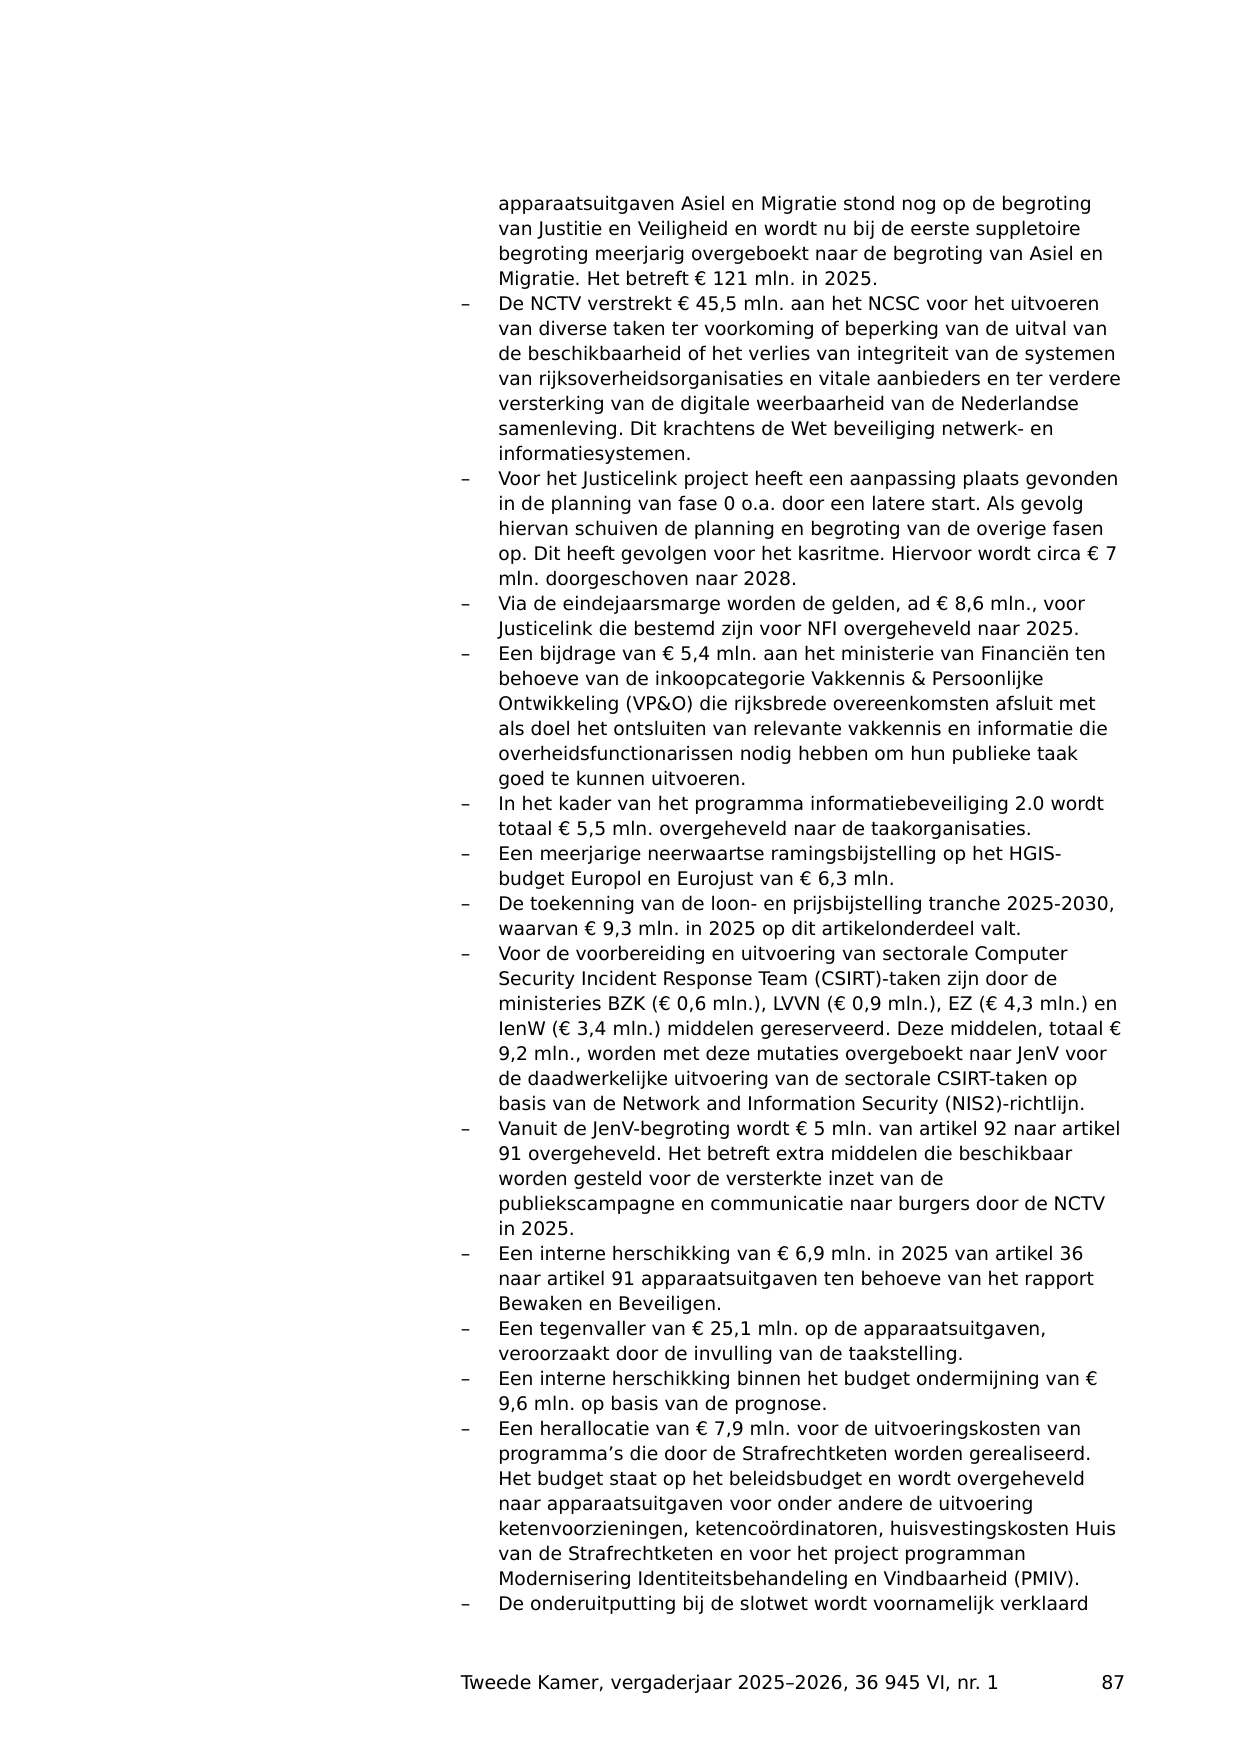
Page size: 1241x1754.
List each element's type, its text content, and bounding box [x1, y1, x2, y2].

list Voor de voorbereiding en uitvoering van sectorale Computer Security Incident Response Team (CSIRT)-taken zijn door de ministeries BZK (€ 0,6 mln.), LVVN (€ 0,9 mln.), EZ (€ 4,3 mln.) en IenW (€ 3,4 mln.) middelen gereserveerd. Deze middelen, totaal € 9,2 mln., worden met deze mutaties overgeboekt naar JenV voor de daadwerkelijke uitvoering van de sectorale CSIRT-taken op basis van de Network and Information Security (NIS2)-richtlijn. [461, 941, 1125, 1116]
list De toekenning van de loon- en prijsbijstelling tranche 2025-2030, waarvan € 9,3 mln. in 2025 op dit artikelonderdeel valt. [461, 891, 1125, 941]
list apparaatsuitgaven Asiel en Migratie stond nog op de begroting van Justitie en Veiligheid en wordt nu bij de eerste suppletoire begroting meerjarig overgeboekt naar de begroting van Asiel en Migratie. Het betreft € 121 mln. in 2025. [461, 191, 1125, 291]
list Een herallocatie van € 7,9 mln. voor de uitvoeringskosten van programma’s die door de Strafrechtketen worden gerealiseerd. Het budget staat op het beleidsbudget en wordt overgeheveld naar apparaatsuitgaven voor onder andere de uitvoering ketenvoorzieningen, ketencoördinatoren, huisvestingskosten Huis van de Strafrechtketen en voor het project programman Modernisering Identiteitsbehandeling en Vindbaarheid (PMIV). [461, 1416, 1125, 1591]
list Een bĳdrage van € 5,4 mln. aan het ministerie van Financiën ten behoeve van de inkoopcategorie Vakkennis & Persoonlĳke Ontwikkeling (VP&O) die rĳksbrede overeenkomsten afsluit met als doel het ontsluiten van relevante vakkennis en informatie die overheidsfunctionarissen nodig hebben om hun publieke taak goed te kunnen uitvoeren. [461, 641, 1125, 791]
list De NCTV verstrekt € 45,5 mln. aan het NCSC voor het uitvoeren van diverse taken ter voorkoming of beperking van de uitval van de beschikbaarheid of het verlies van integriteit van de systemen van rĳksoverheidsorganisaties en vitale aanbieders en ter verdere versterking van de digitale weerbaarheid van de Nederlandse samenleving. Dit krachtens de Wet beveiliging netwerk- en informatiesystemen. [461, 291, 1125, 466]
list Voor het Justicelink project heeft een aanpassing plaats gevonden in de planning van fase 0 o.a. door een latere start. Als gevolg hiervan schuiven de planning en begroting van de overige fasen op. Dit heeft gevolgen voor het kasritme. Hiervoor wordt circa € 7 mln. doorgeschoven naar 2028. [461, 466, 1125, 591]
list Een meerjarige neerwaartse ramingsbijstelling op het HGIS-budget Europol en Eurojust van € 6,3 mln. [461, 841, 1125, 891]
list De onderuitputting bij de slotwet wordt voornamelijk verklaard [461, 1591, 1125, 1616]
list Een interne herschikking binnen het budget ondermijning van € 9,6 mln. op basis van de prognose. [461, 1366, 1125, 1416]
list Via de eindejaarsmarge worden de gelden, ad € 8,6 mln., voor Justicelink die bestemd zijn voor NFI overgeheveld naar 2025. [461, 591, 1125, 641]
list In het kader van het programma informatiebeveiliging 2.0 wordt totaal € 5,5 mln. overgeheveld naar de taakorganisaties. [461, 791, 1125, 841]
list Een interne herschikking van € 6,9 mln. in 2025 van artikel 36 naar artikel 91 apparaatsuitgaven ten behoeve van het rapport Bewaken en Beveiligen. [461, 1241, 1125, 1316]
list Vanuit de JenV-begroting wordt € 5 mln. van artikel 92 naar artikel 91 overgeheveld. Het betreft extra middelen die beschikbaar worden gesteld voor de versterkte inzet van de publiekscampagne en communicatie naar burgers door de NCTV in 2025. [461, 1116, 1125, 1241]
list Een tegenvaller van € 25,1 mln. op de apparaatsuitgaven, veroorzaakt door de invulling van de taakstelling. [461, 1316, 1125, 1366]
